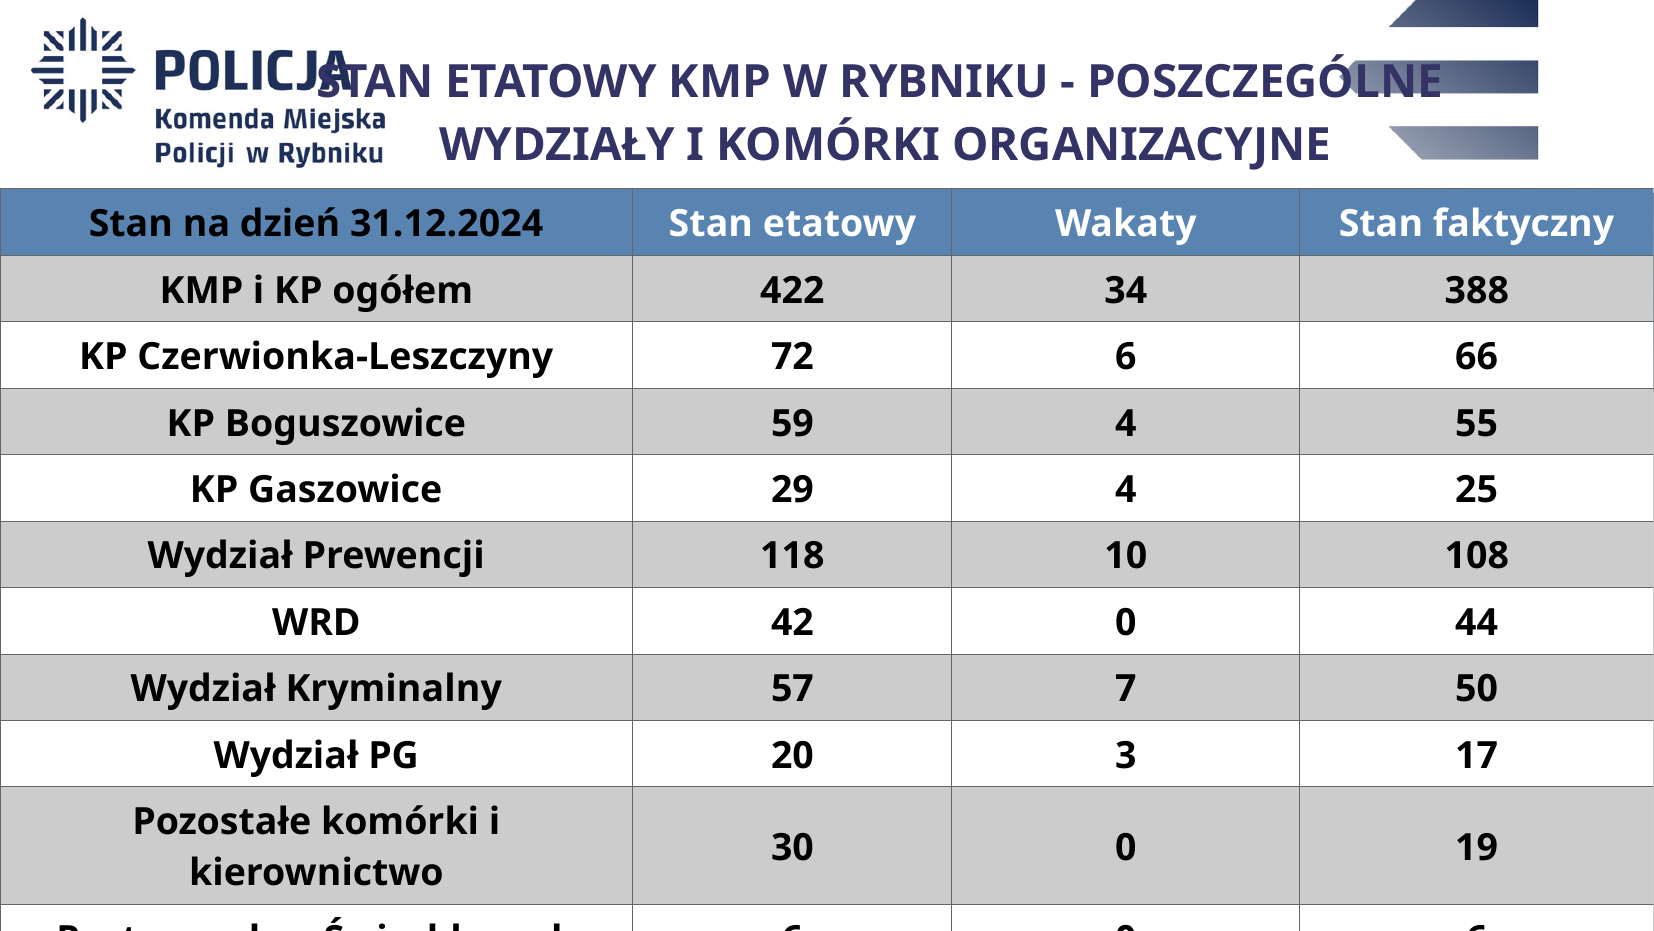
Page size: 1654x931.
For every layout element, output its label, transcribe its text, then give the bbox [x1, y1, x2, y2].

table_header Stan etatowy [633, 189, 951, 255]
table_cell 4 [952, 455, 1299, 521]
table_header Stan na dzień 31.12.2024 [1, 189, 632, 255]
table_cell Wydział Kryminalny [1, 655, 632, 720]
table_cell 7 [952, 655, 1299, 720]
table_cell KP Gaszowice [1, 455, 632, 521]
table_cell KMP i KP ogółem [1, 256, 632, 321]
table_cell 19 [1300, 787, 1653, 904]
table_cell 50 [1300, 655, 1653, 720]
table_cell 29 [633, 455, 951, 521]
table_cell 34 [952, 256, 1299, 321]
table_cell 72 [633, 322, 951, 388]
table_cell Pozostałe komórki i kierownictwo [1, 787, 632, 904]
table_cell Posterunek w Świerklanach [1, 905, 632, 931]
table_cell 25 [1300, 455, 1653, 521]
table_cell 17 [1300, 721, 1653, 786]
table_cell 388 [1300, 256, 1653, 321]
table_cell 44 [1300, 588, 1653, 654]
table_cell 10 [952, 522, 1299, 587]
table_cell 0 [952, 787, 1299, 904]
table_cell 6 [633, 905, 951, 931]
table_header Stan faktyczny [1300, 189, 1653, 255]
table_cell 4 [952, 389, 1299, 454]
table_cell 66 [1300, 322, 1653, 388]
table_cell 108 [1300, 522, 1653, 587]
table_cell 6 [952, 322, 1299, 388]
table_cell WRD [1, 588, 632, 654]
table_cell 59 [633, 389, 951, 454]
table_cell KP Czerwionka-Leszczyny [1, 322, 632, 388]
table_cell 57 [633, 655, 951, 720]
table_cell 55 [1300, 389, 1653, 454]
title STAN ETATOWY KMP W RYBNIKU - POSZCZEGÓLNE WYDZIAŁY I KOMÓRKI ORGANIZACYJNE [141, 33, 1630, 188]
table_cell 30 [633, 787, 951, 904]
table_cell 42 [633, 588, 951, 654]
table_cell 6 [1300, 905, 1653, 931]
table_cell 3 [952, 721, 1299, 786]
table_cell 422 [633, 256, 951, 321]
picture [0, 0, 1654, 188]
table_cell KP Boguszowice [1, 389, 632, 454]
table_cell 0 [952, 588, 1299, 654]
table_header Wakaty [952, 189, 1299, 255]
table_cell Wydział Prewencji [1, 522, 632, 587]
table_cell 20 [633, 721, 951, 786]
table_cell 118 [633, 522, 951, 587]
table_cell Wydział PG [1, 721, 632, 786]
table_cell 0 [952, 905, 1299, 931]
